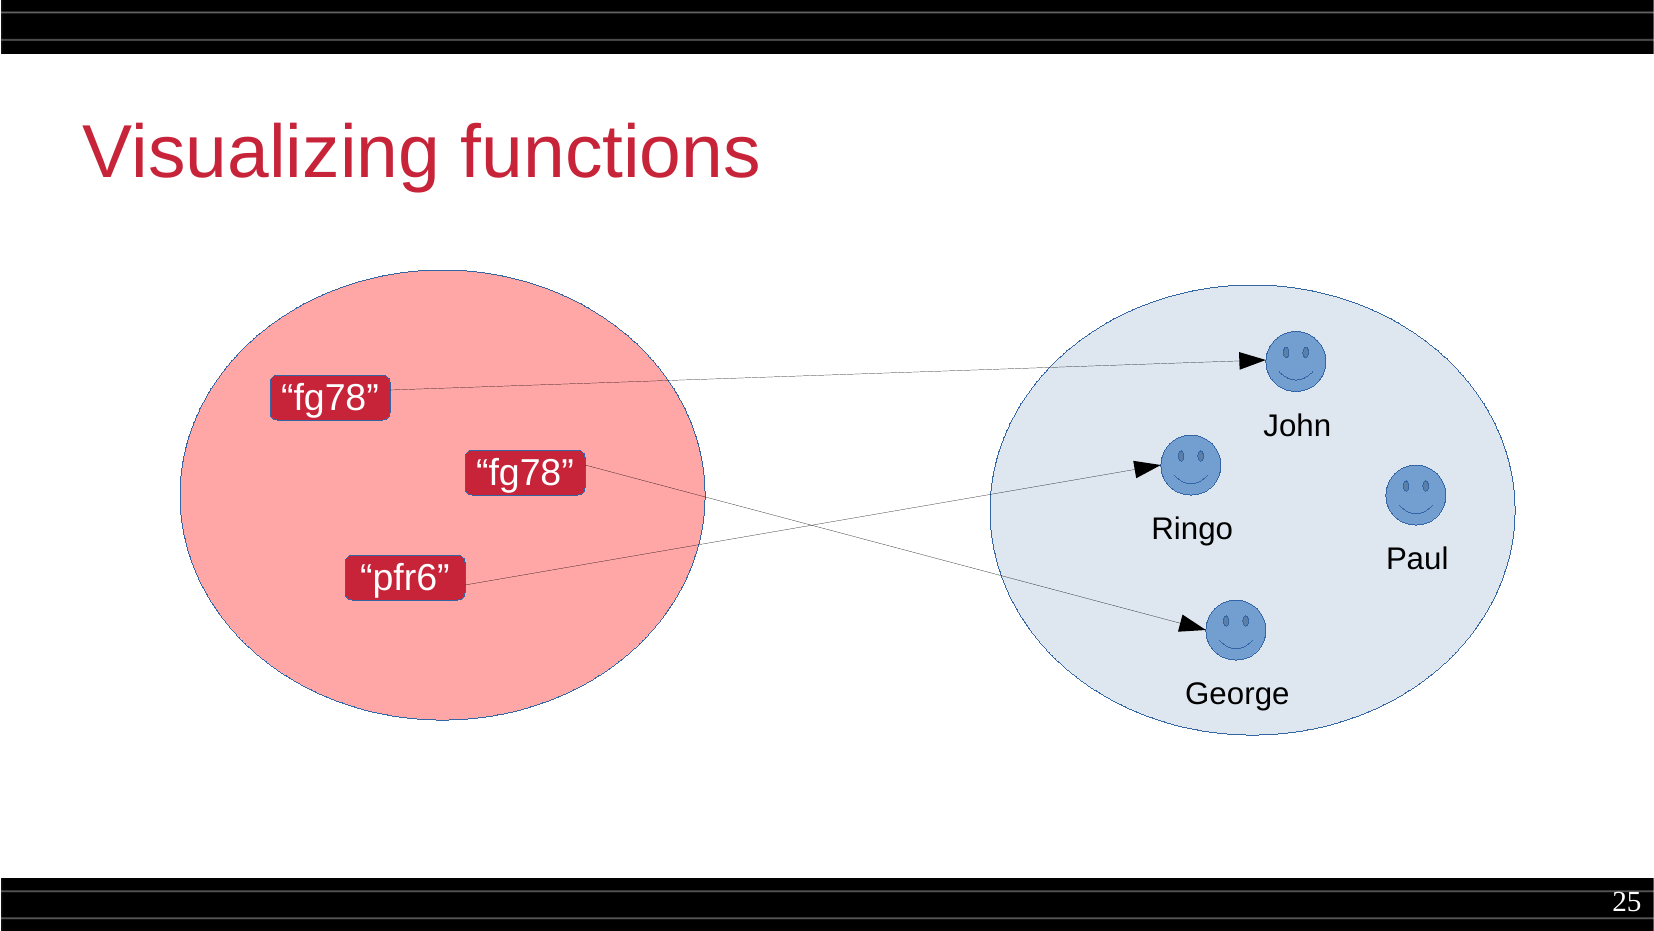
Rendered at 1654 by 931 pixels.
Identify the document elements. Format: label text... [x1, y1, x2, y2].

picture [1, 878, 1654, 931]
text_box “fg78” [465, 450, 586, 496]
text_box Paul [1350, 534, 1486, 584]
text_box [990, 285, 1516, 736]
text_box “pfr6” [345, 555, 466, 601]
picture [1, 0, 1654, 54]
text_box [180, 270, 706, 721]
title Visualizing functions [82, 92, 1571, 211]
text_box George [1170, 669, 1306, 719]
text_box “fg78” [270, 375, 391, 421]
text_box John [1230, 400, 1366, 451]
text_box Ringo [1125, 504, 1261, 554]
